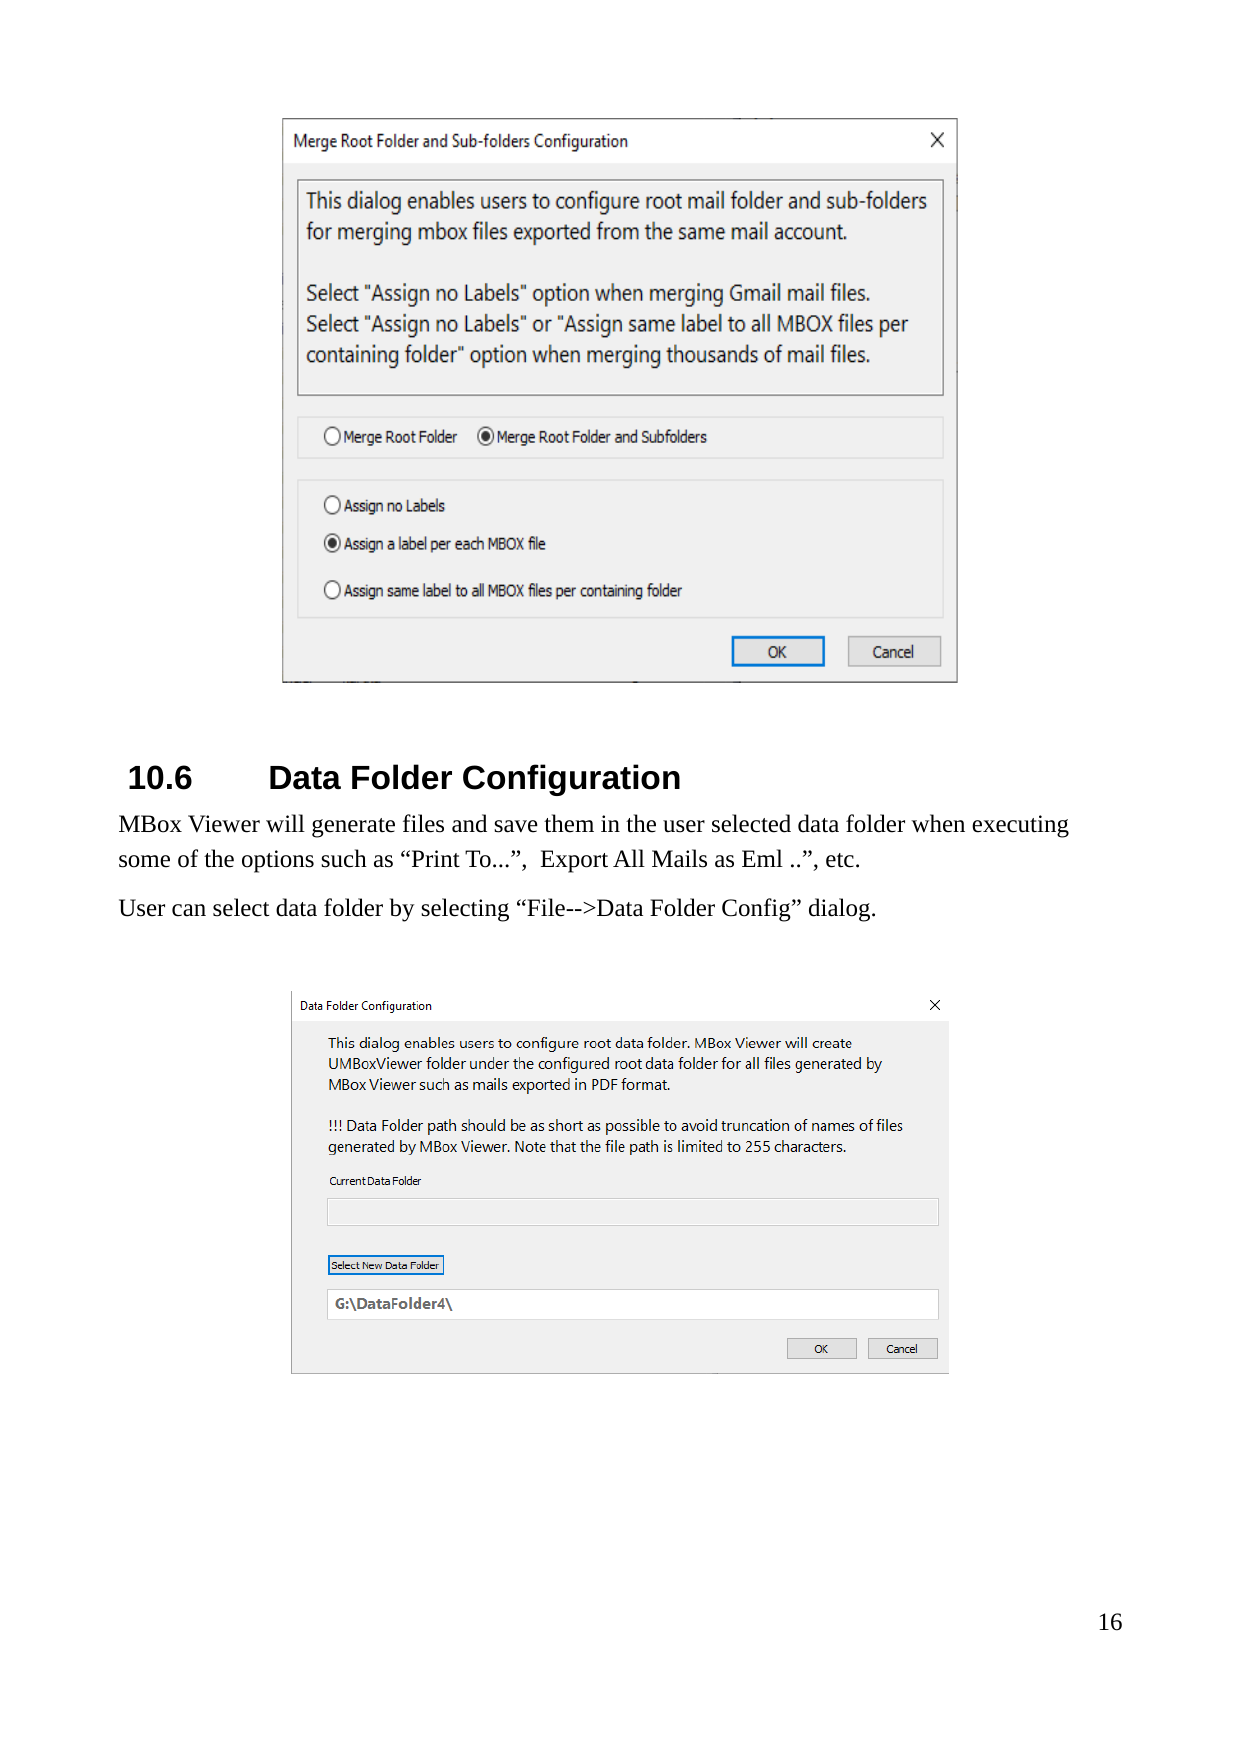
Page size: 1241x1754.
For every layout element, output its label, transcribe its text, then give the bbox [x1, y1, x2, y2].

picture [291, 991, 949, 1374]
subtitle Data Folder Configuration [118, 758, 1122, 797]
text MBox Viewer will generate files and save them in the user selected data folder when executing some of the options such as “Print To...”, Export All Mails as Eml ..”, etc. [118, 809, 1122, 872]
picture [282, 118, 958, 683]
text User can select data folder by selecting “File-->Data Folder Config” dialog. [118, 893, 1122, 922]
